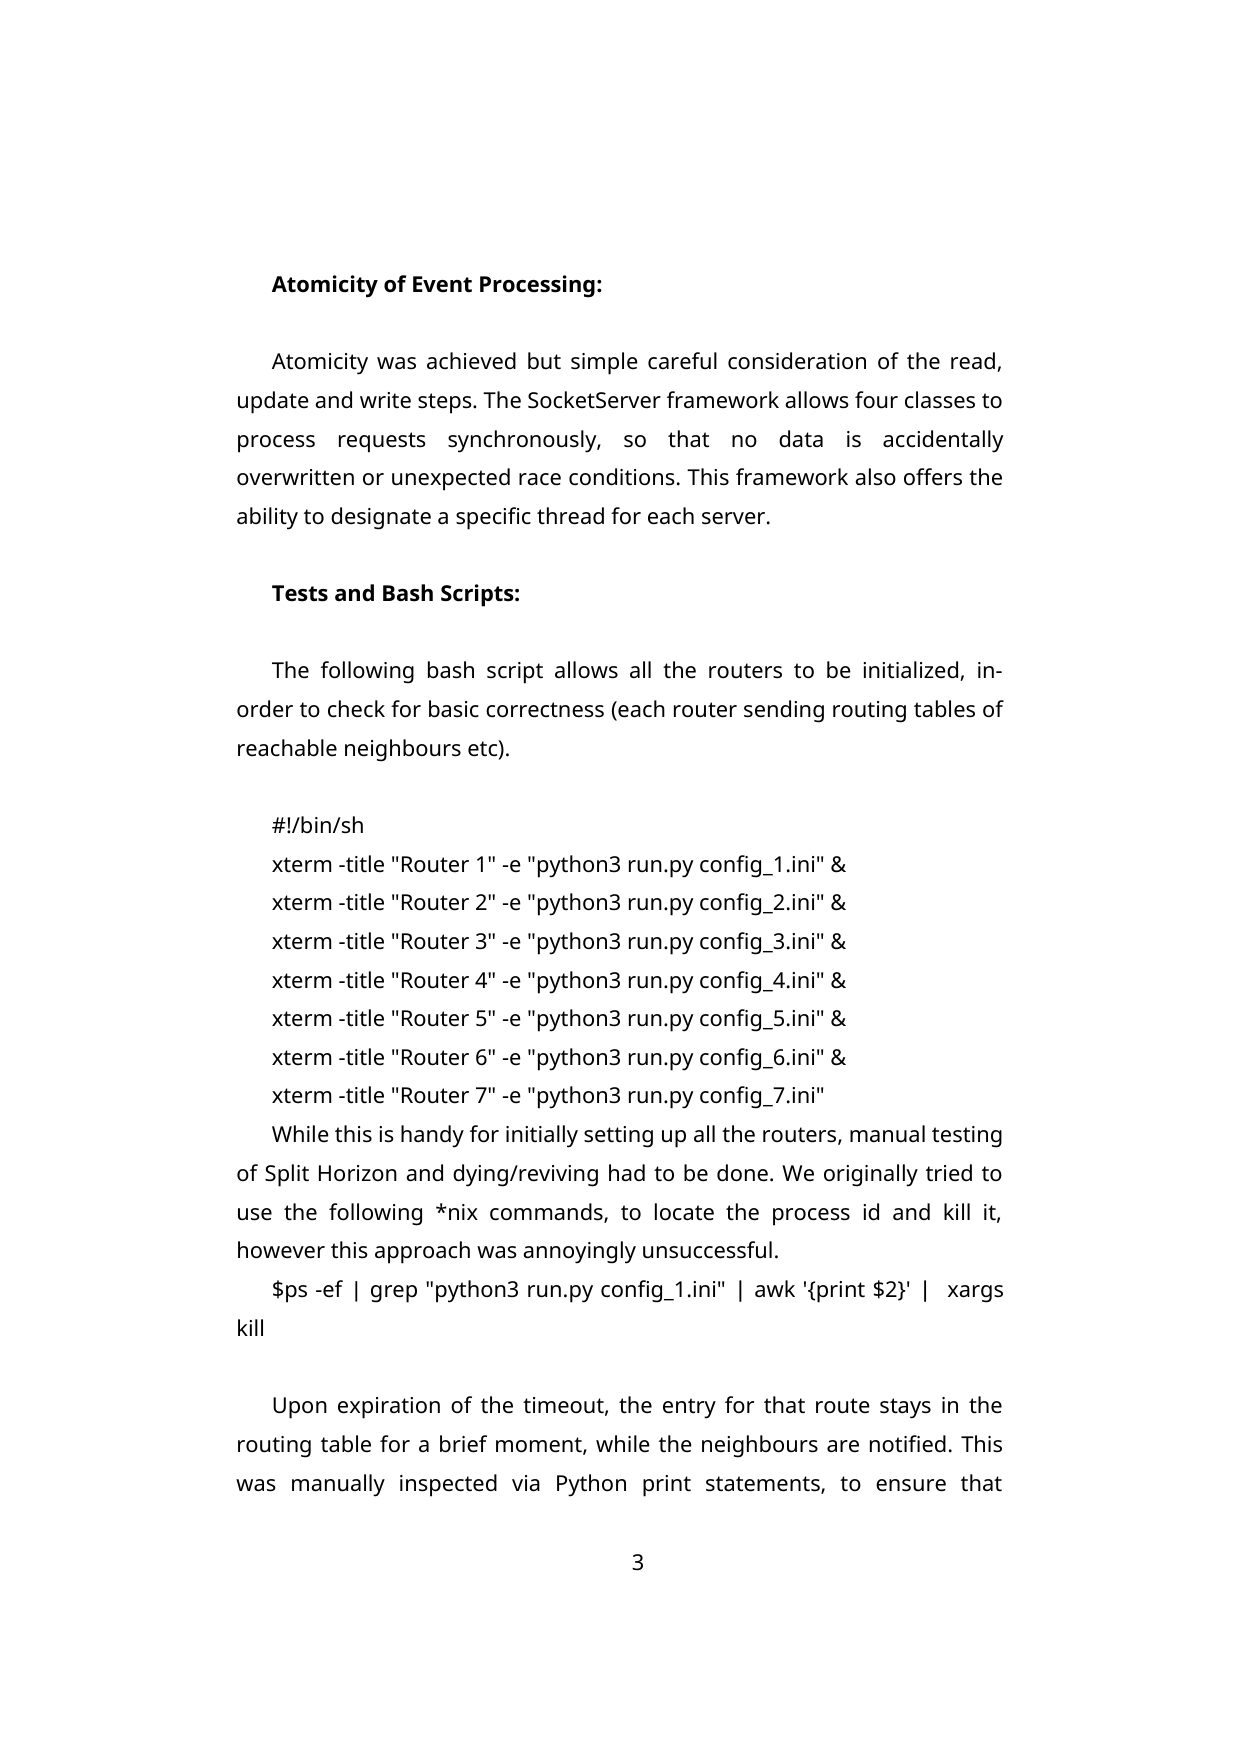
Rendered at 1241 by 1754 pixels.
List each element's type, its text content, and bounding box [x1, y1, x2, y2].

text Atomicity was achieved but simple careful consideration of the read, update and write steps. The SocketServer framework allows four classes to process requests synchronously, so that no data is accidentally overwritten or unexpected race conditions. This framework also offers the ability to designate a specific thread for each server. [236, 346, 1004, 531]
text $ps -ef | grep "python3 run.py config_1.ini" | awk '{print $2}' | xargs kill [236, 1274, 1004, 1343]
text Atomicity of Event Processing: [236, 269, 1004, 299]
text xterm -title "Router 1" -e "python3 run.py config_1.ini" & [236, 849, 1004, 878]
text xterm -title "Router 6" -e "python3 run.py config_6.ini" & [236, 1042, 1004, 1072]
text xterm -title "Router 4" -e "python3 run.py config_4.ini" & [236, 964, 1004, 994]
text xterm -title "Router 2" -e "python3 run.py config_2.ini" & [236, 887, 1004, 917]
text xterm -title "Router 3" -e "python3 run.py config_3.ini" & [236, 926, 1004, 956]
text Upon expiration of the timeout, the entry for that route stays in the routing table for a brief moment, while the neighbours are notified. This was manually inspected via Python print statements, to ensure that [236, 1390, 1004, 1497]
text The following bash script allows all the routers to be initialized, in-order to check for basic correctness (each router sending routing tables of reachable neighbours etc). [236, 655, 1004, 762]
text While this is handy for initially setting up all the routers, manual testing of Split Horizon and dying/reviving had to be done. We originally tried to use the following *nix commands, to locate the process id and kill it, however this approach was annoyingly unsuccessful. [236, 1119, 1004, 1265]
text xterm -title "Router 7" -e "python3 run.py config_7.ini" [236, 1081, 1004, 1110]
text #!/bin/sh [236, 810, 1004, 840]
text Tests and Bash Scripts: [236, 578, 1004, 608]
text xterm -title "Router 5" -e "python3 run.py config_5.ini" & [236, 1003, 1004, 1033]
